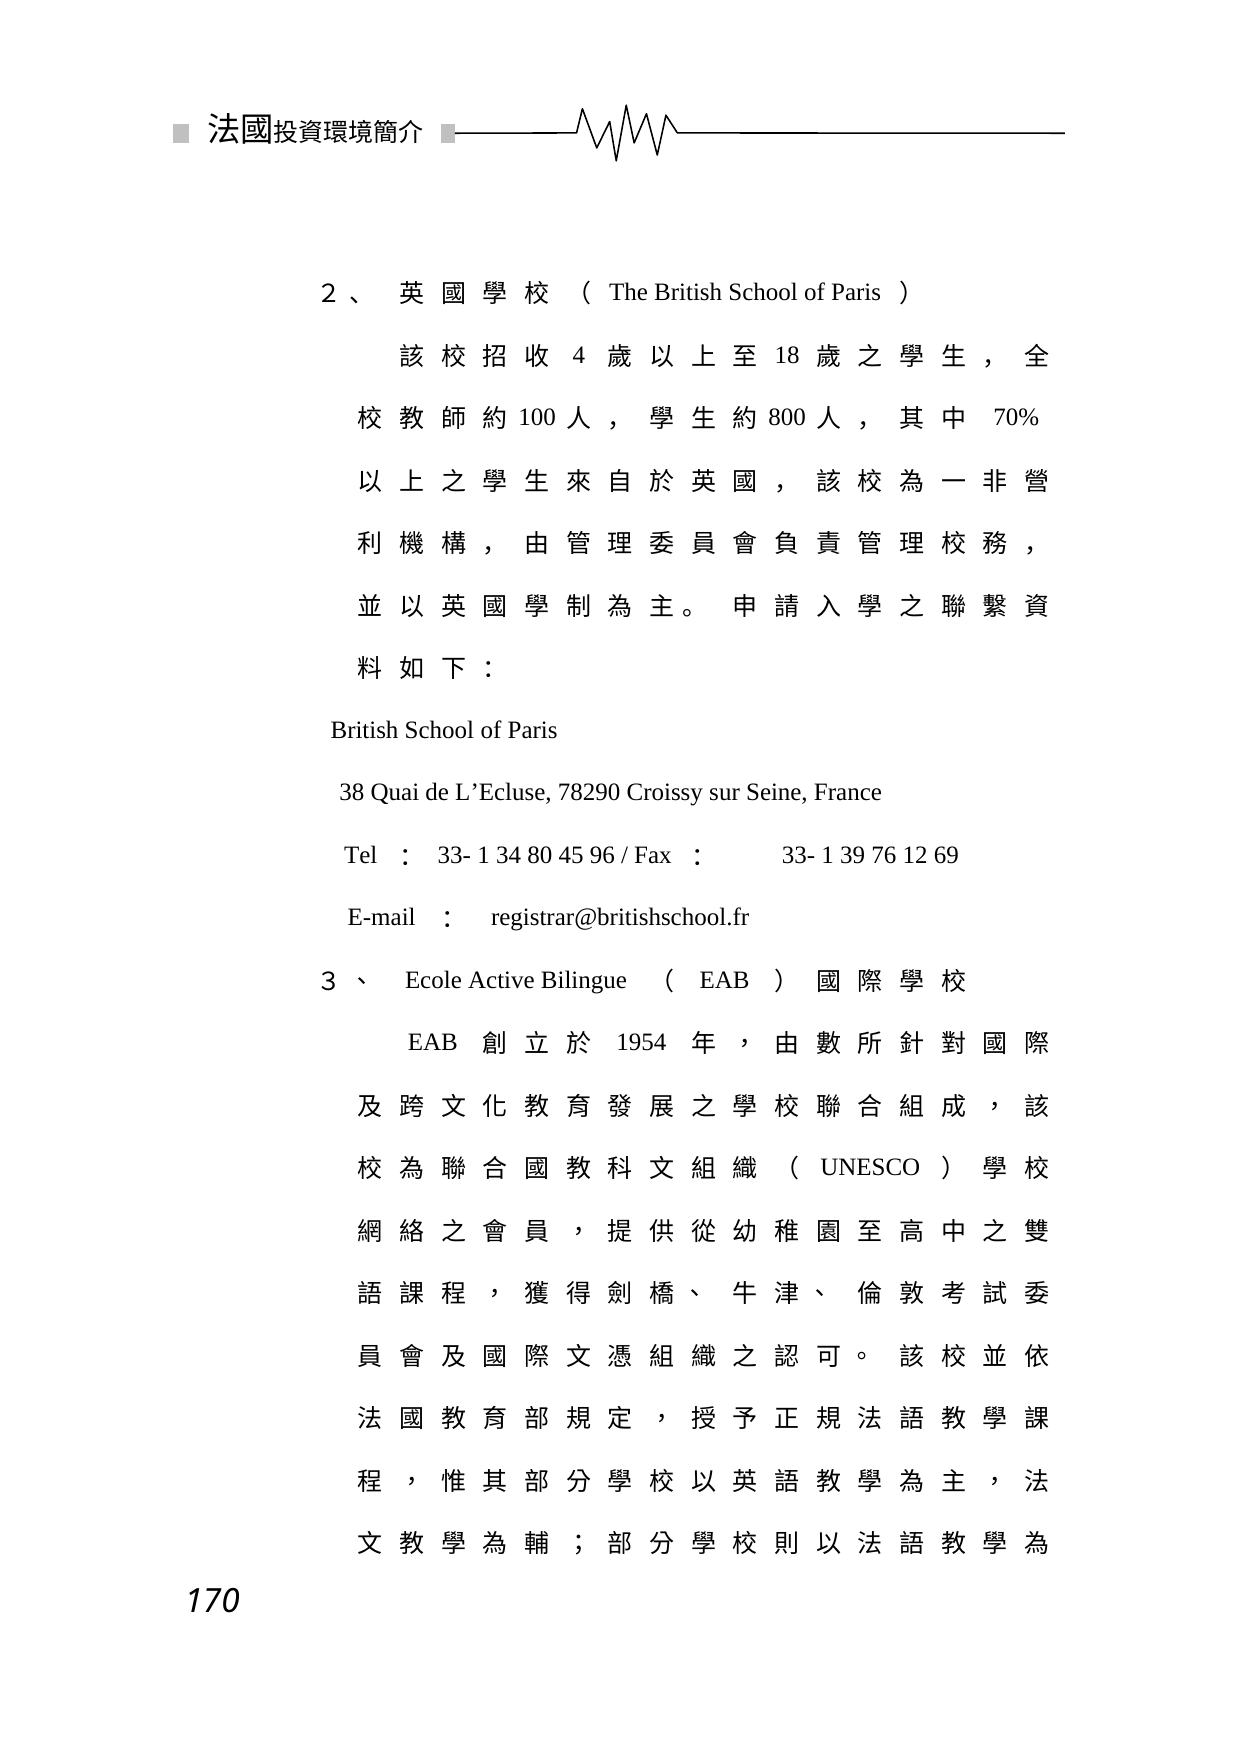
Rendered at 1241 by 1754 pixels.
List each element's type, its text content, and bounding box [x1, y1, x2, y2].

text 38 Quai de L’Ecluse, 78290 Croissy sur Seine, France [281, 750, 1058, 813]
text 該校招收4歲以上至18歲之學生，全校教師約100人，學生約800人，其中70%以上之學生來自於英國，該校為一非營利機構，由管理委員會負責管理校務，並以英國學制為主。申請入學之聯繫資料如下： [330, 313, 1058, 688]
text ３、Ecole Active Bilingue（EAB）國際學校 [281, 938, 1058, 1000]
text ２、英國學校（The British School of Paris） [281, 250, 1058, 313]
text EAB創立於1954年，由數所針對國際及跨文化教育發展之學校聯合組成，該校為聯合國教科文組織（UNESCO）學校網絡之會員，提供從幼稚園至高中之雙語課程，獲得劍橋、牛津、倫敦考試委員會及國際文憑組織之認可。該校並依法國教育部規定，授予正規法語教學課程，惟其部分學校以英語教學為主，法文教學為輔；部分學校則以法語教學為 [330, 1000, 1058, 1563]
text E-mail：registrar@britishschool.fr [281, 875, 1058, 938]
text Tel：33- 1 34 80 45 96 / Fax ： 33- 1 39 76 12 69 [281, 813, 1058, 875]
text British School of Paris [281, 688, 1058, 750]
